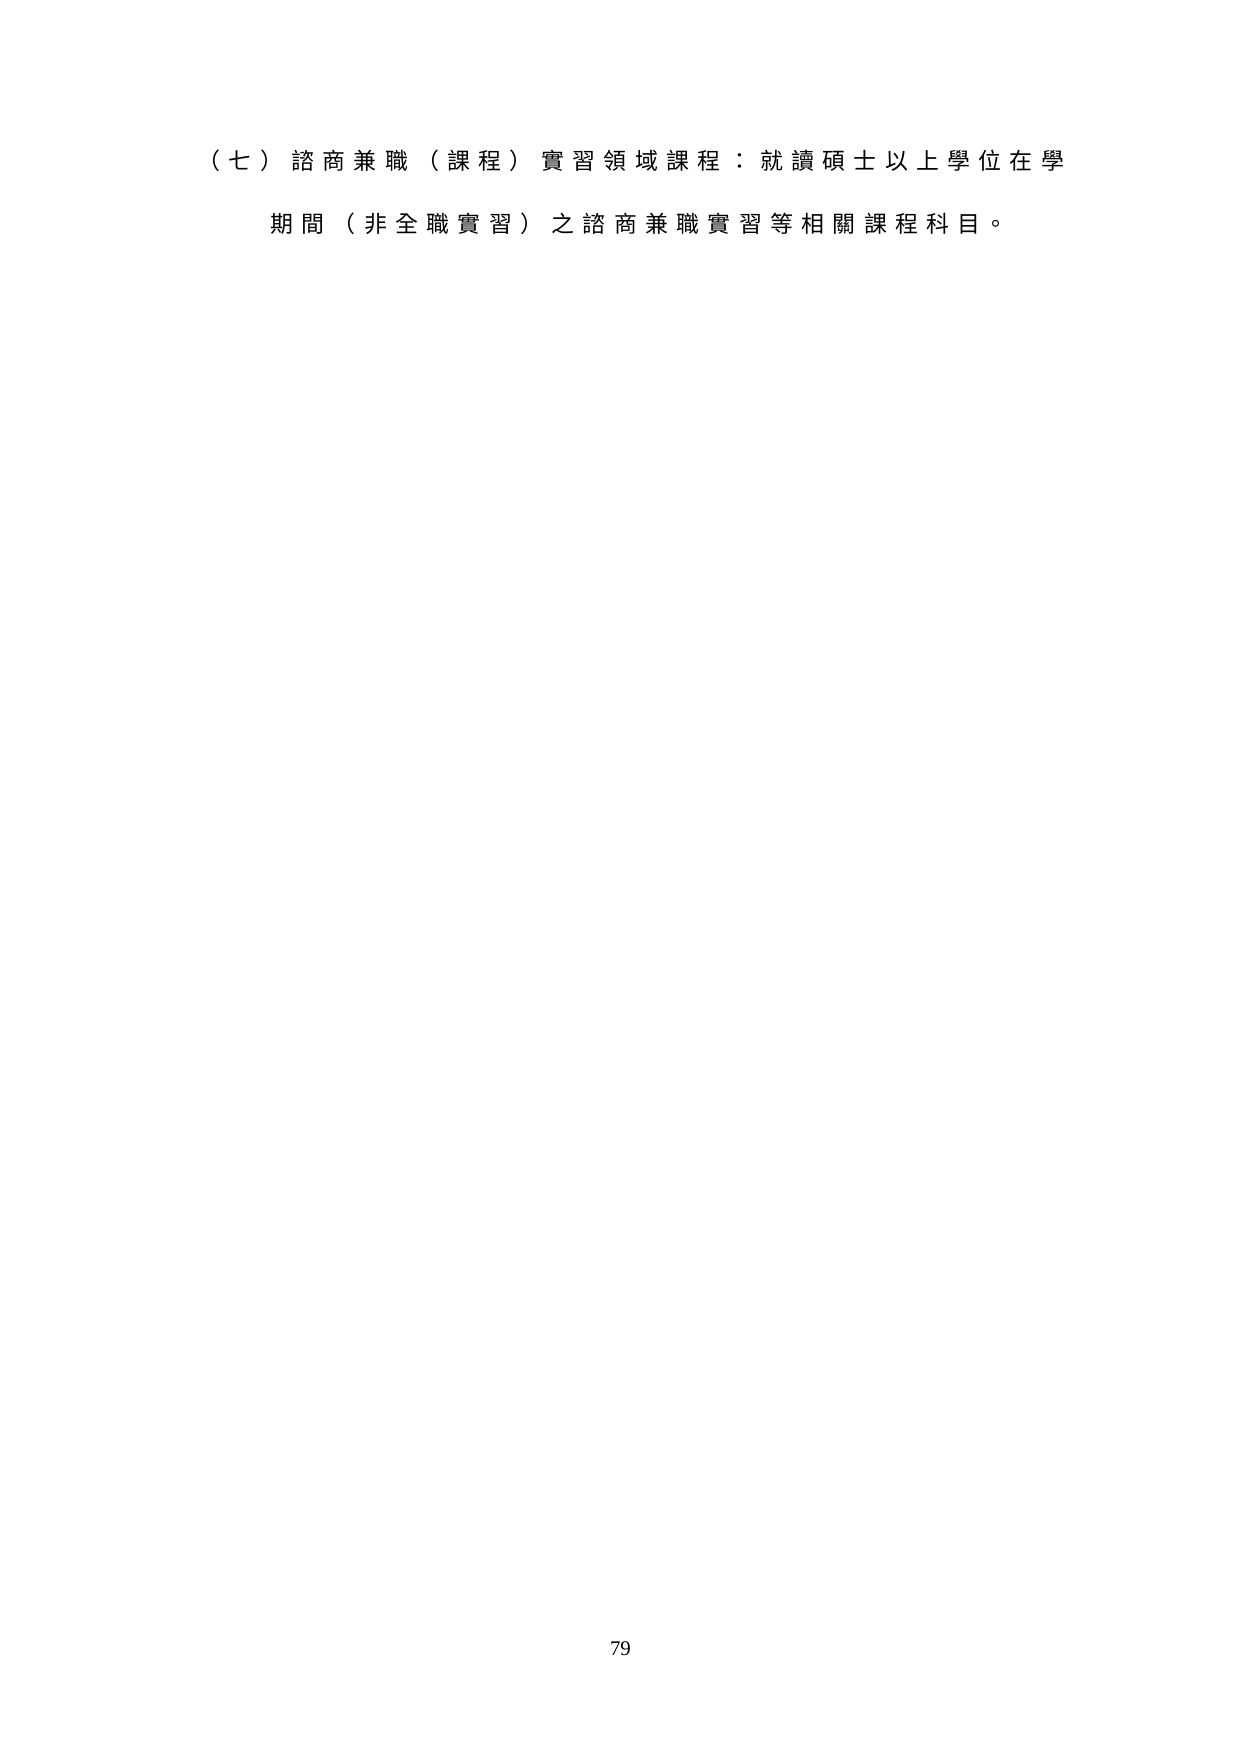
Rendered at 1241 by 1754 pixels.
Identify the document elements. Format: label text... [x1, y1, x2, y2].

text （七）諮商兼職（課程）實習領域課程：就讀碩士以上學位在學期間（非全職實習）之諮商兼職實習等相關課程科目。 [189, 118, 1089, 243]
